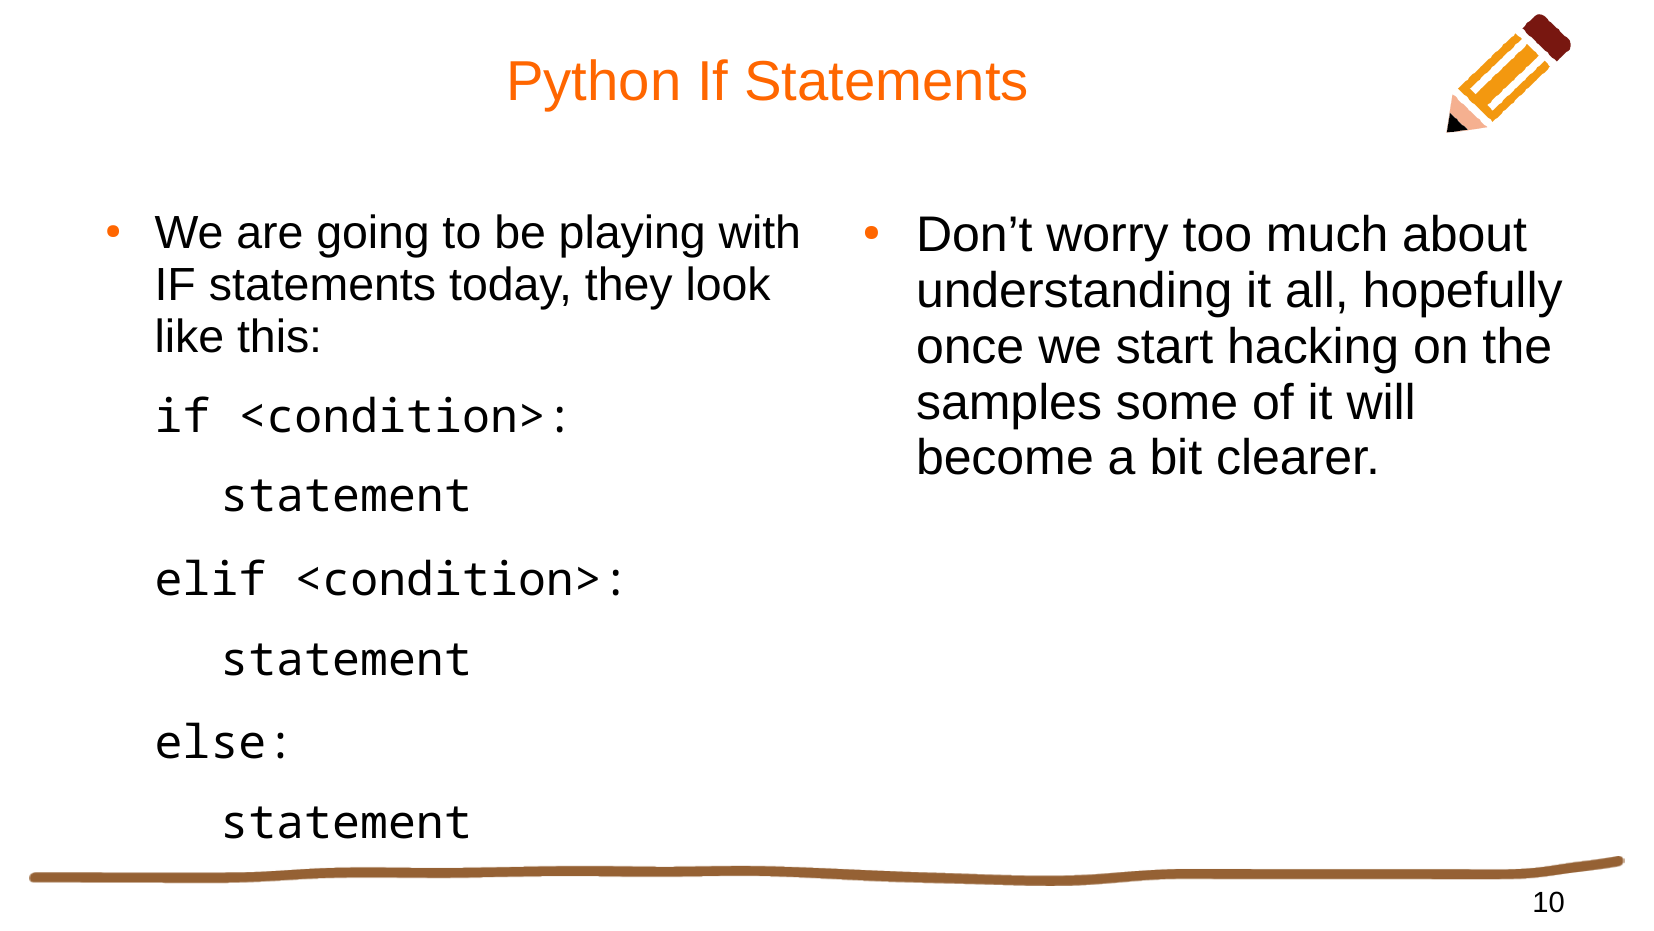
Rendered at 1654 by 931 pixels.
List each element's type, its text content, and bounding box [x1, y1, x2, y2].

picture [1446, 14, 1571, 133]
list We are going to be playing with IF statements today, they look like this: if <condition>: statement elif <condition>: statement else: statement [88, 206, 809, 857]
title Python If Statements [88, 29, 1447, 133]
picture [29, 856, 1625, 886]
list Don’t worry too much about understanding it all, hopefully once we start hacking on the samples some of it will become a bit clearer. [845, 206, 1566, 857]
